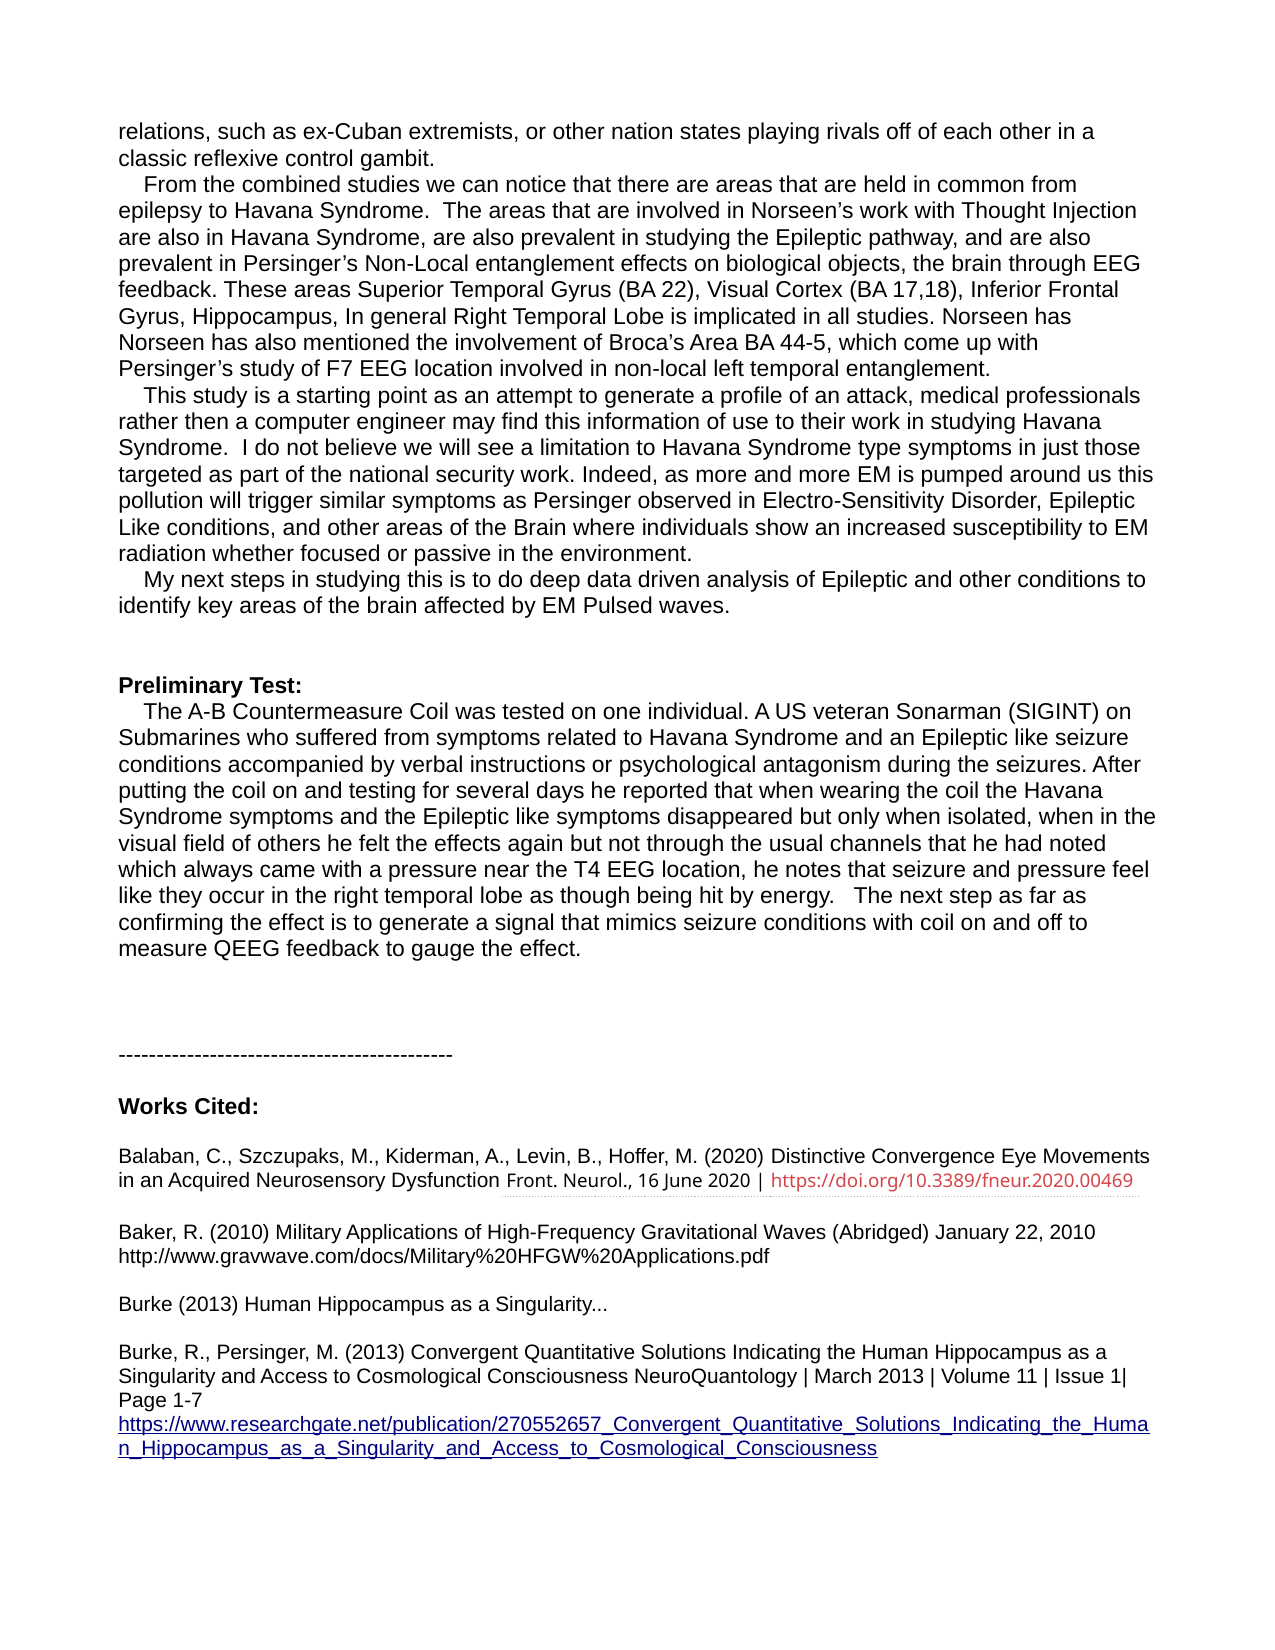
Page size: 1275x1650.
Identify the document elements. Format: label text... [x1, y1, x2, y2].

text From the combined studies we can notice that there are areas that are held in common from epilepsy to Havana Syndrome. The areas that are involved in Norseen’s work with Thought Injection are also in Havana Syndrome, are also prevalent in studying the Epileptic pathway, and are also prevalent in Persinger’s Non-Local entanglement effects on biological objects, the brain through EEG feedback. These areas Superior Temporal Gyrus (BA 22), Visual Cortex (BA 17,18), Inferior Frontal Gyrus, Hippocampus, In general Right Temporal Lobe is implicated in all studies. Norseen has Norseen has also mentioned the involvement of Broca’s Area BA 44-5, which come up with Persinger’s study of F7 EEG location involved in non-local left temporal entanglement. [118, 171, 1157, 382]
text The A-B Countermeasure Coil was tested on one individual. A US veteran Sonarman (SIGINT) on Submarines who suffered from symptoms related to Havana Syndrome and an Epileptic like seizure conditions accompanied by verbal instructions or psychological antagonism during the seizures. After putting the coil on and testing for several days he reported that when wearing the coil the Havana Syndrome symptoms and the Epileptic like symptoms disappeared but only when isolated, when in the visual field of others he felt the effects again but not through the usual channels that he had noted which always came with a pressure near the T4 EEG location, he notes that seizure and pressure feel like they occur in the right temporal lobe as though being hit by energy. The next step as far as confirming the effect is to generate a signal that mimics seizure conditions with coil on and off to measure QEEG feedback to gauge the effect. [118, 698, 1157, 961]
text Burke, R., Persinger, M. (2013) Convergent Quantitative Solutions Indicating the Human Hippocampus as a Singularity and Access to Cosmological Consciousness NeuroQuantology | March 2013 | Volume 11 | Issue 1| Page 1-7 https://www.researchgate.net/publication/270552657_Convergent_Quantitative_Solutions_Indicating_the_Human_Hippocampus_as_a_Singularity_and_Access_to_Cosmological_Consciousness [118, 1340, 1157, 1459]
text Baker, R. (2010) Military Applications of High-Frequency Gravitational Waves (Abridged) January 22, 2010 http://www.gravwave.com/docs/Military%20HFGW%20Applications.pdf [118, 1220, 1157, 1268]
text This study is a starting point as an attempt to generate a profile of an attack, medical professionals rather then a computer engineer may find this information of use to their work in studying Havana Syndrome. I do not believe we will see a limitation to Havana Syndrome type symptoms in just those targeted as part of the national security work. Indeed, as more and more EM is pumped around us this pollution will trigger similar symptoms as Persinger observed in Electro-Sensitivity Disorder, Epileptic Like conditions, and other areas of the Brain where individuals show an increased susceptibility to EM radiation whether focused or passive in the environment. [118, 382, 1157, 566]
text -------------------------------------------- [118, 1041, 1157, 1067]
text My next steps in studying this is to do deep data driven analysis of Epileptic and other conditions to identify key areas of the brain affected by EM Pulsed waves. [118, 566, 1157, 619]
text relations, such as ex-Cuban extremists, or other nation states playing rivals off of each other in a classic reflexive control gambit. [118, 118, 1157, 171]
text Works Cited: [118, 1093, 1157, 1119]
text Burke (2013) Human Hippocampus as a Singularity... [118, 1292, 1157, 1316]
text Preliminary Test: [118, 672, 1157, 698]
text Balaban, C., Szczupaks, M., Kiderman, A., Levin, B., Hoffer, M. (2020) Distinctive Convergence Eye Movements in an Acquired Neurosensory Dysfunction Front. Neurol., 16 June 2020 | https://doi.org/10.3389/fneur.2020.00469 [118, 1143, 1157, 1196]
